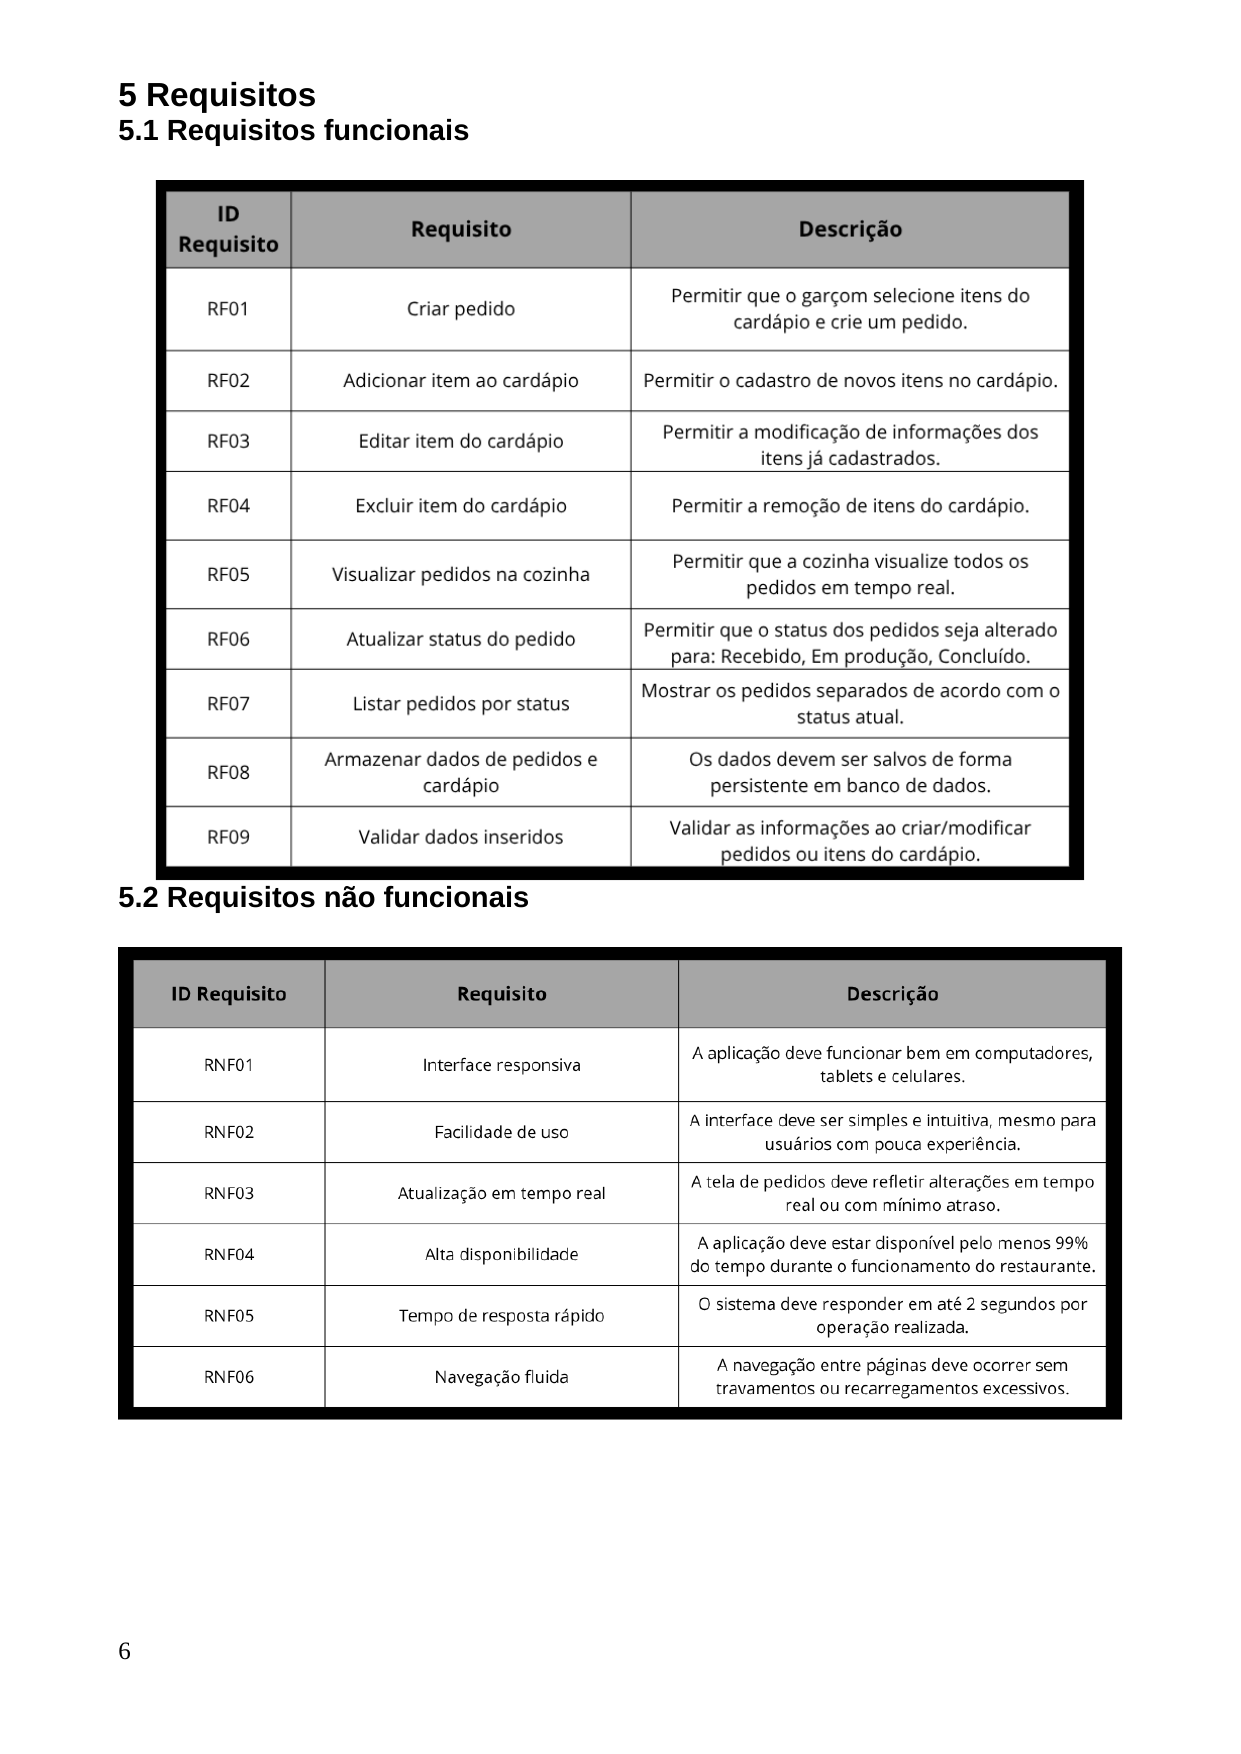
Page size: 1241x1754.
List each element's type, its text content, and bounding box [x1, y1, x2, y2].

text 5 Requisitos [118, 75, 1122, 113]
text 5.2 Requisitos não funcionais [118, 209, 1122, 914]
text 5.1 Requisitos funcionais [118, 113, 1122, 147]
